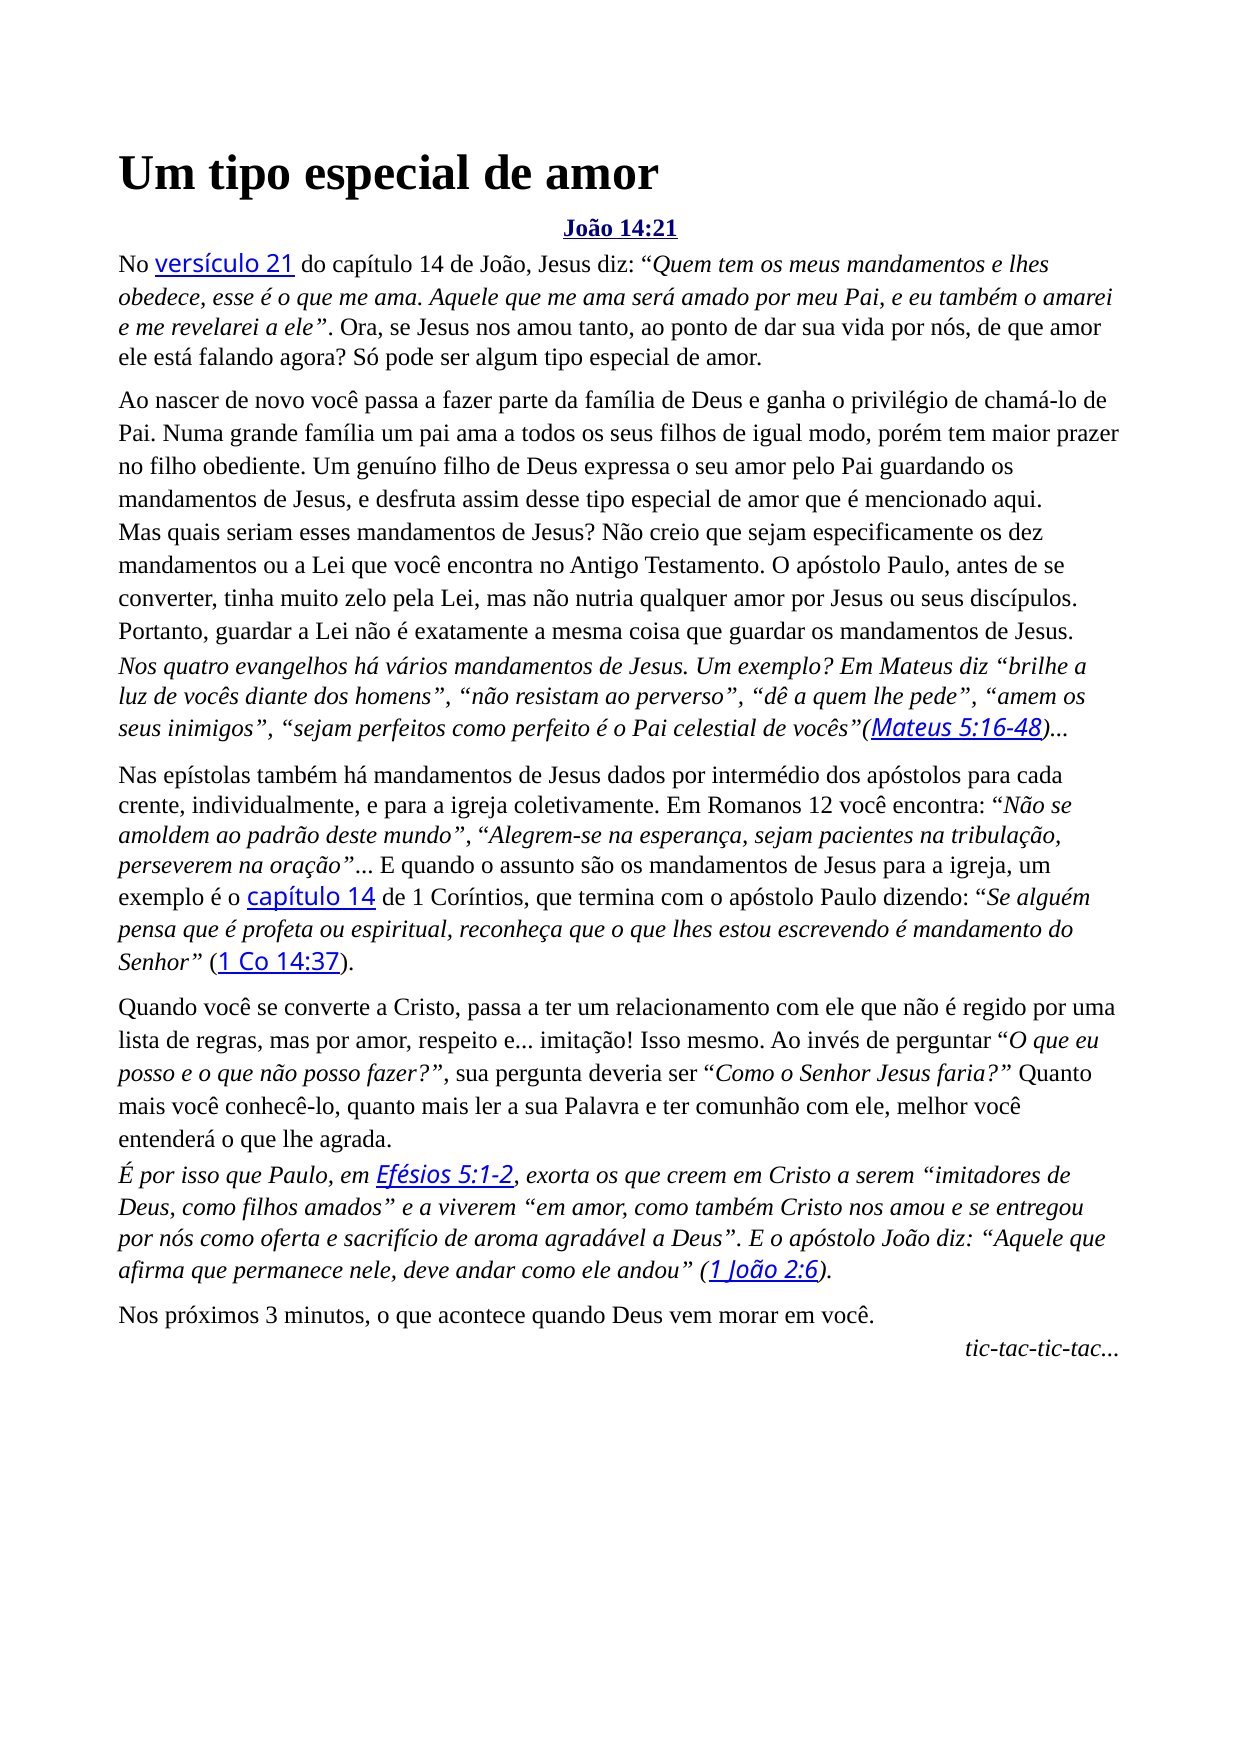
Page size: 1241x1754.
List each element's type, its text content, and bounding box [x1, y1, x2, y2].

text É por isso que Paulo, em Efésios 5:1-2, exorta os que creem em Cristo a serem “imitadores de Deus, como filhos amados” e a viverem “em amor, como também Cristo nos amou e se entregou por nós como oferta e sacrifício de aroma agradável a Deus”. E o apóstolo João diz: “Aquele que afirma que permanece nele, deve andar como ele andou” (1 João 2:6). [118, 1157, 1122, 1285]
text Nos quatro evangelhos há vários mandamentos de Jesus. Um exemplo? Em Mateus diz “brilhe a luz de vocês diante dos homens”, “não resistam ao perverso”, “dê a quem lhe pede”, “amem os seus inimigos”, “sejam perfeitos como perfeito é o Pai celestial de vocês”(Mateus 5:16-48)... [118, 649, 1122, 744]
text Nas epístolas também há mandamentos de Jesus dados por intermédio dos apóstolos para cada crente, individualmente, e para a igreja coletivamente. Em Romanos 12 você encontra: “Não se amoldem ao padrão deste mundo”, “Alegrem-se na esperança, sejam pacientes na tribulação, perseverem na oração”... E quando o assunto são os mandamentos de Jesus para a igreja, um exemplo é o capítulo 14 de 1 Coríntios, que termina com o apóstolo Paulo dizendo: “Se alguém pensa que é profeta ou espiritual, reconheça que o que lhes estou escrevendo é mandamento do Senhor” (1 Co 14:37). [118, 758, 1122, 977]
subtitle Um tipo especial de amor [118, 143, 1122, 201]
text tic-tac-tic-tac... [118, 1333, 1122, 1362]
text Mas quais seriam esses mandamentos de Jesus? Não creio que sejam especificamente os dez mandamentos ou a Lei que você encontra no Antigo Testamento. O apóstolo Paulo, antes de se converter, tinha muito zelo pela Lei, mas não nutria qualquer amor por Jesus ou seus discípulos. Portanto, guardar a Lei não é exatamente a mesma coisa que guardar os mandamentos de Jesus. [118, 517, 1122, 645]
text João 14:21 [118, 213, 1122, 242]
text Nos próximos 3 minutos, o que acontece quando Deus vem morar em você. [118, 1300, 1122, 1329]
text Quando você se converte a Cristo, passa a ter um relacionamento com ele que não é regido por uma lista de regras, mas por amor, respeito e... imitação! Isso mesmo. Ao invés de perguntar “O que eu posso e o que não posso fazer?”, sua pergunta deveria ser “Como o Senhor Jesus faria?” Quanto mais você conhecê-lo, quanto mais ler a sua Palavra e ter comunhão com ele, melhor você entenderá o que lhe agrada. [118, 992, 1122, 1153]
text No versículo 21 do capítulo 14 de João, Jesus diz: “Quem tem os meus mandamentos e lhes obedece, esse é o que me ama. Aquele que me ama será amado por meu Pai, e eu também o amarei e me revelarei a ele”. Ora, se Jesus nos amou tanto, ao ponto de dar sua vida por nós, de que amor ele está falando agora? Só pode ser algum tipo especial de amor. [118, 246, 1122, 371]
text Ao nascer de novo você passa a fazer parte da família de Deus e ganha o privilégio de chamá-lo de Pai. Numa grande família um pai ama a todos os seus filhos de igual modo, porém tem maior prazer no filho obediente. Um genuíno filho de Deus expressa o seu amor pelo Pai guardando os mandamentos de Jesus, e desfruta assim desse tipo especial de amor que é mencionado aqui. [118, 385, 1122, 513]
